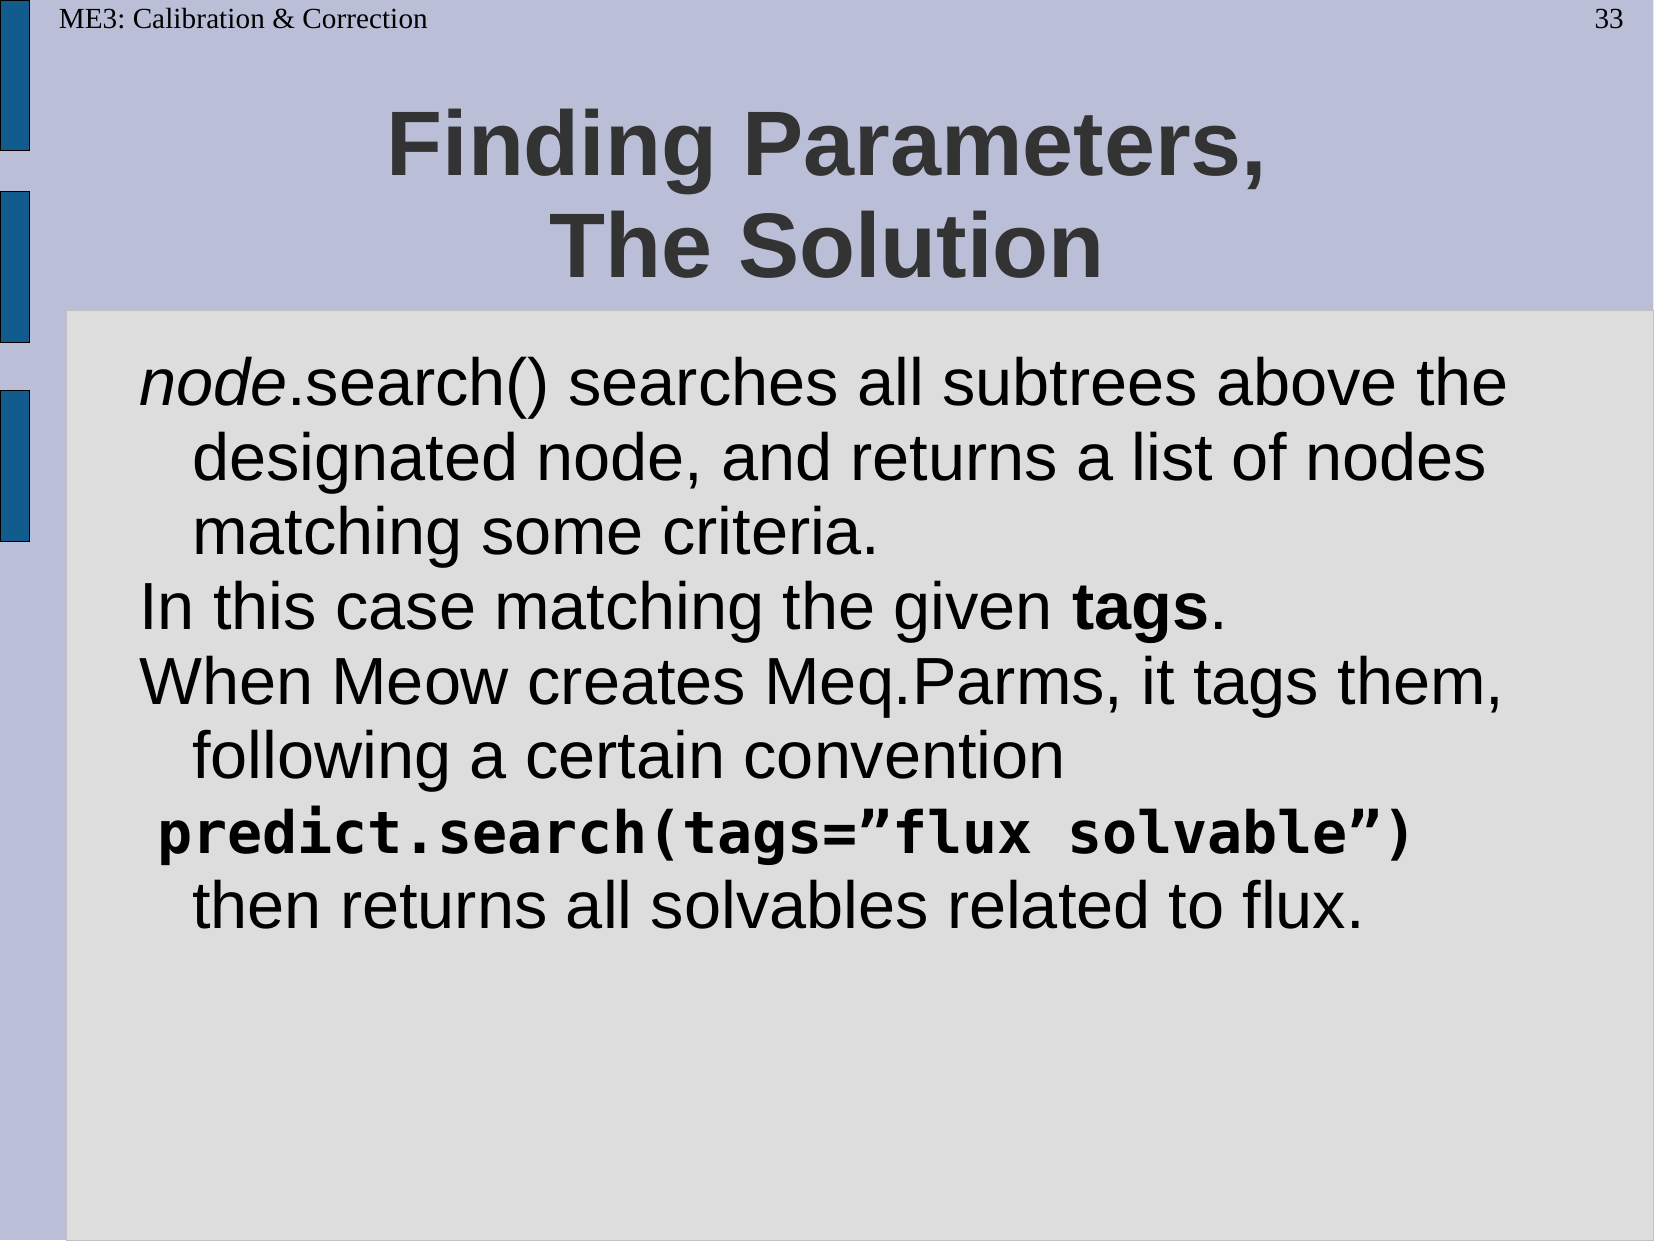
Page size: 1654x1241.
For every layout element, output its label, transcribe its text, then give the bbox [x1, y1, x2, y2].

title Finding Parameters, The Solution [121, 87, 1534, 302]
list node.search() searches all subtrees above the designated node, and returns a list of nodes matching some criteria. In this case matching the given tags. When Meow creates Meq.Parms, it tags them, following a certain convention predict.search(tags=”flux solvable”) then returns all solvables related to flux. [121, 344, 1534, 1123]
